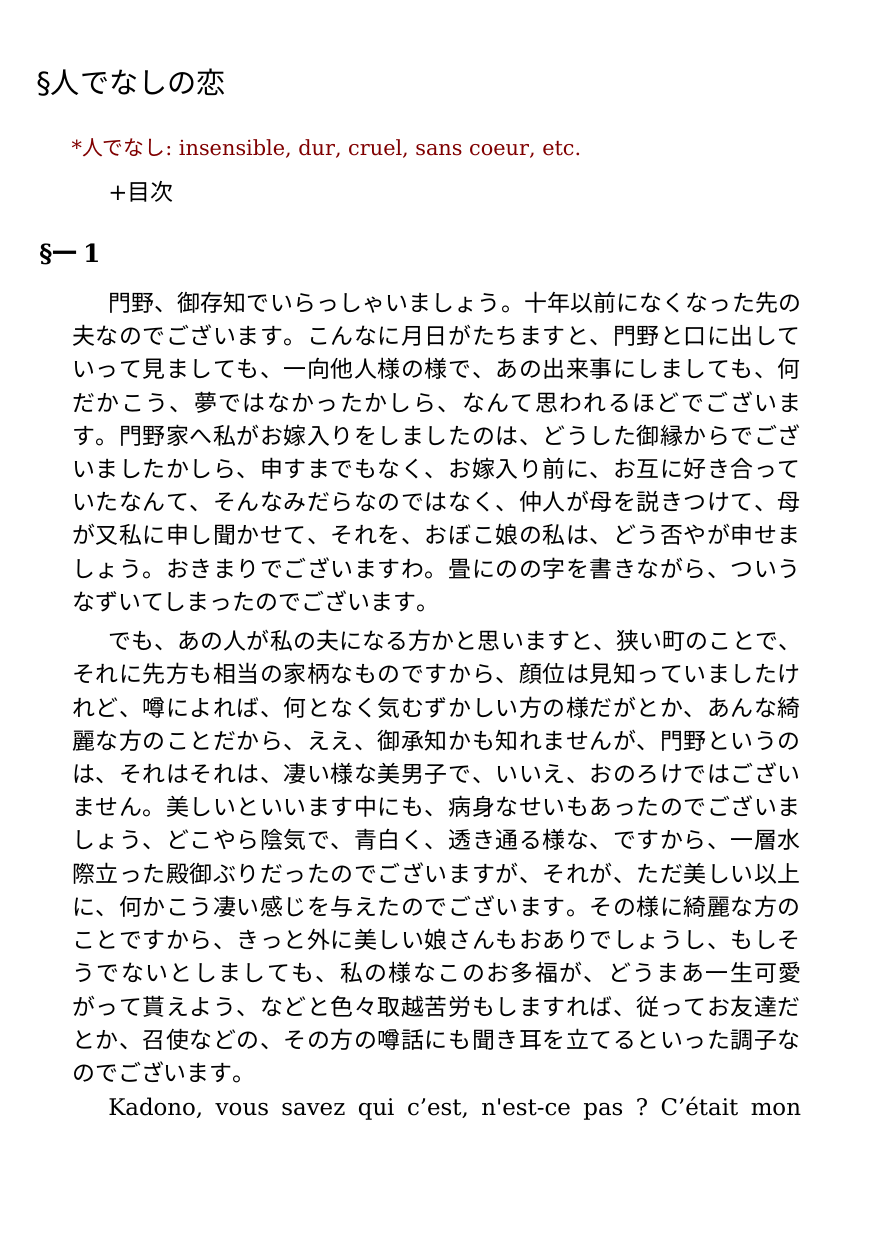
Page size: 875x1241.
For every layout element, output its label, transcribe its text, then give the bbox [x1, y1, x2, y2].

text Kadono, vous savez qui c’est, n'est-ce pas ? C’était mon [72, 1094, 802, 1121]
text でも、あの人が私の夫になる方かと思いますと、狭い町のことで、それに先方も相当の家柄なものですから、顔位は見知っていましたけれど、噂によれば、何となく気むずかしい方の様だがとか、あんな綺麗な方のことだから、ええ、御承知かも知れませんが、門野というのは、それはそれは、凄い様な美男子で、いいえ、おのろけではございません。美しいといいます中にも、病身なせいもあったのでございましょう、どこやら陰気で、青白く、透き通る様な、ですから、一層水際立った殿御ぶりだったのでございますが、それが、ただ美しい以上に、何かこう凄い感じを与えたのでございます。その様に綺麗な方のことですから、きっと外に美しい娘さんもおありでしょうし、もしそうでないとしましても、私の様なこのお多福が、どうまあ一生可愛がって貰えよう、などと色々取越苦労もしますれば、従ってお友達だとか、召使などの、その方の噂話にも聞き耳を立てるといった調子なのでございます。 [72, 623, 802, 1088]
subtitle §一 1 [36, 231, 838, 273]
text 門野、御存知でいらっしゃいましょう。十年以前になくなった先の夫なのでございます。こんなに月日がたちますと、門野と口に出していって見ましても、一向他人様の様で、あの出来事にしましても、何だかこう、夢ではなかったかしら、なんて思われるほどでございます。門野家へ私がお嫁入りをしましたのは、どうした御縁からでございましたかしら、申すまでもなく、お嫁入り前に、お互に好き合っていたなんて、そんなみだらなのではなく、仲人が母を説きつけて、母が又私に申し聞かせて、それを、おぼこ娘の私は、どう否やが申せましょう。おきまりでございますわ。畳にのの字を書きながら、ついうなずいてしまったのでございます。 [72, 285, 802, 617]
subtitle §人でなしの恋 [36, 60, 838, 102]
text +目次 [72, 174, 802, 207]
text *人でなし: insensible, dur, cruel, sans coeur, etc. [71, 132, 803, 162]
